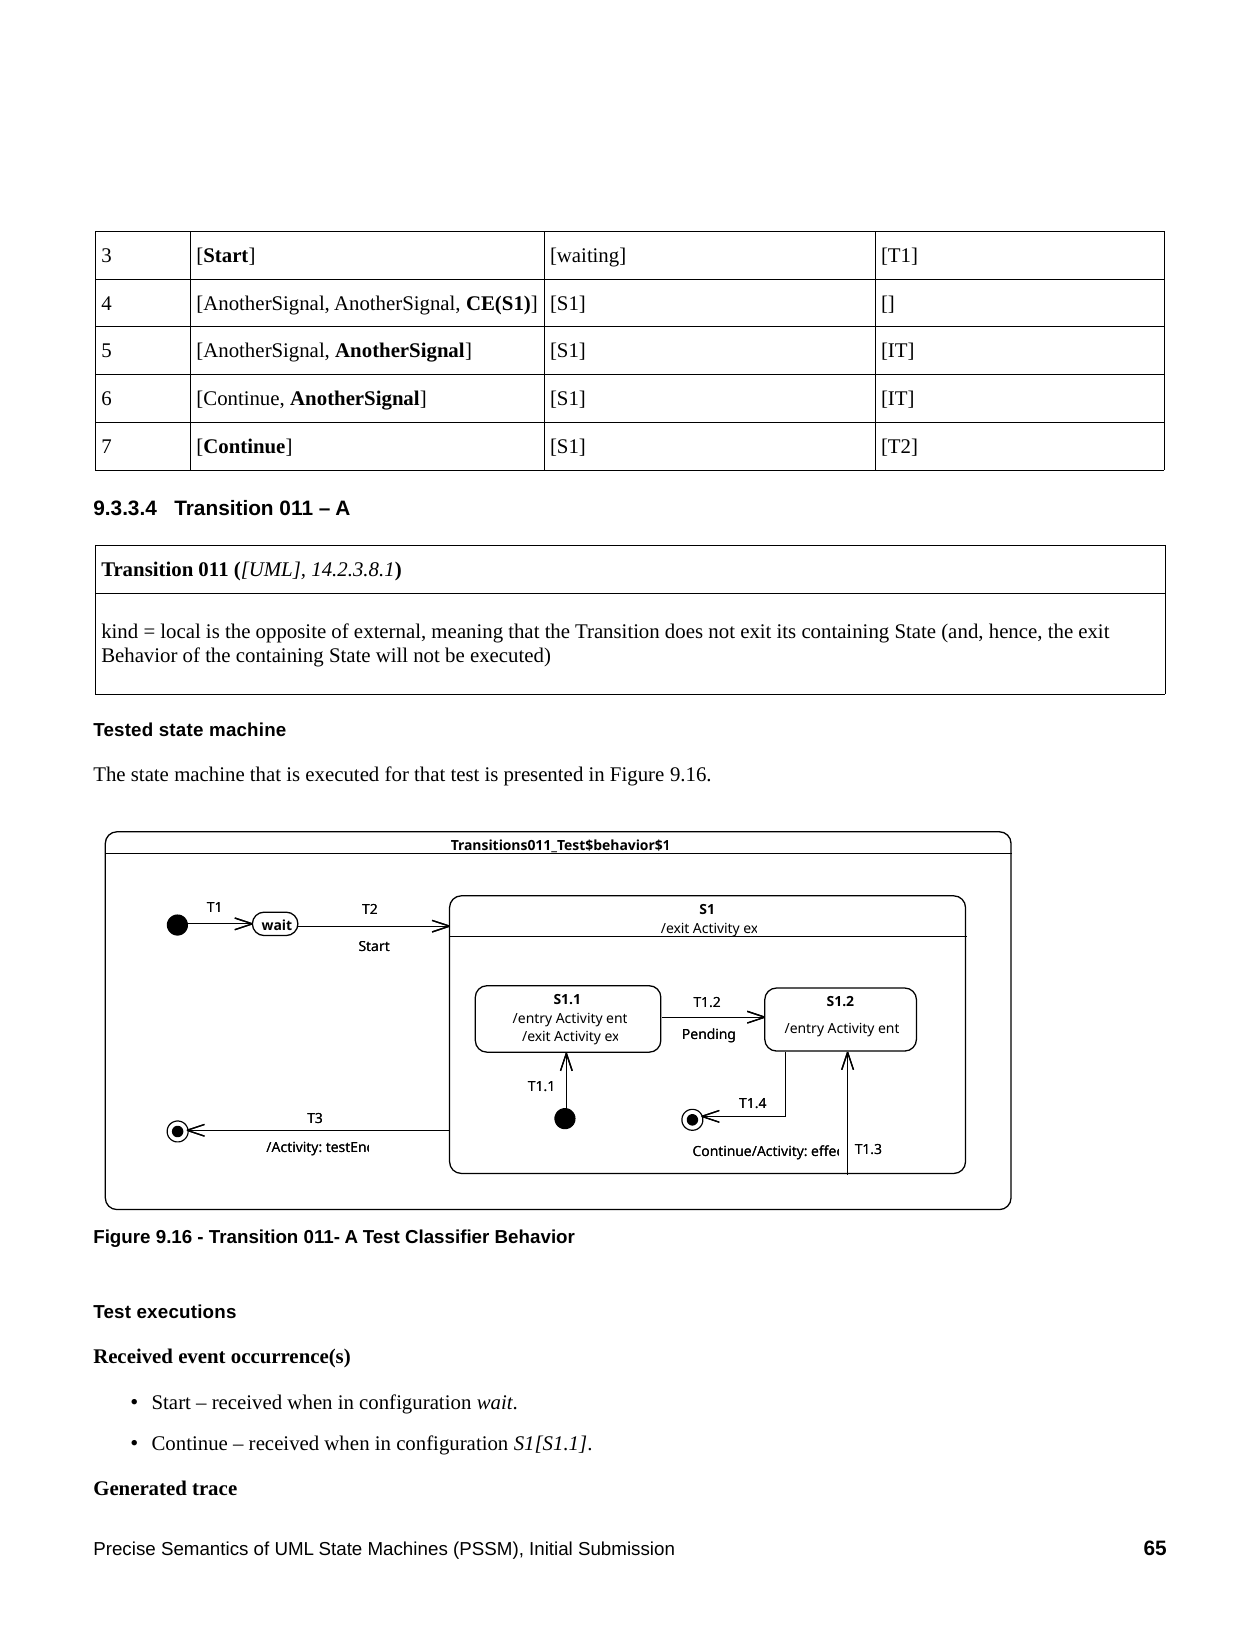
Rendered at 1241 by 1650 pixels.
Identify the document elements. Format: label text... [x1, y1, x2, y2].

text Generated trace [93, 1476, 1164, 1500]
table_header Transition 011 ([UML], 14.2.3.8.1) [96, 546, 1165, 592]
table_cell [T2] [876, 423, 1164, 469]
subtitle Test executions [93, 1301, 1164, 1322]
table_cell [S1] [545, 327, 875, 374]
table_cell 7 [96, 423, 190, 469]
text The state machine that is executed for that test is presented in Figure 9.16. [93, 762, 1164, 786]
subtitle Tested state machine [93, 719, 1164, 741]
table_cell [T1] [876, 232, 1164, 279]
table_cell 3 [96, 232, 190, 279]
table_cell [Start] [191, 232, 544, 279]
text Received event occurrence(s) [93, 1343, 1164, 1368]
table_cell [Continue, AnotherSignal] [191, 375, 544, 422]
table_cell kind = local is the opposite of external, meaning that the Transition does not exit its containing State (and, hence, the exit Behavior of the containing State will not be executed) [96, 594, 1165, 694]
table_cell [IT] [876, 375, 1164, 422]
text Figure 9.16 - Transition 011- A Test Classifier Behavior [93, 819, 1127, 1248]
table_cell 5 [96, 327, 190, 374]
table_cell [AnotherSignal, AnotherSignal, CE(S1)] [191, 280, 544, 326]
table_cell [waiting] [545, 232, 875, 279]
table_cell [S1] [545, 423, 875, 469]
table_cell [Continue] [191, 423, 544, 469]
list Continue – received when in configuration S1[S1.1]. [131, 1430, 1164, 1455]
subtitle Transition 011 – A [93, 495, 1164, 520]
table_cell 6 [96, 375, 190, 422]
table_cell 4 [96, 280, 190, 326]
table_cell [IT] [876, 327, 1164, 374]
table_cell [] [876, 280, 1164, 326]
table_cell [S1] [545, 280, 875, 326]
table_cell [AnotherSignal, AnotherSignal] [191, 327, 544, 374]
list Start – received when in configuration wait. [131, 1389, 1164, 1414]
table_cell [S1] [545, 375, 875, 422]
